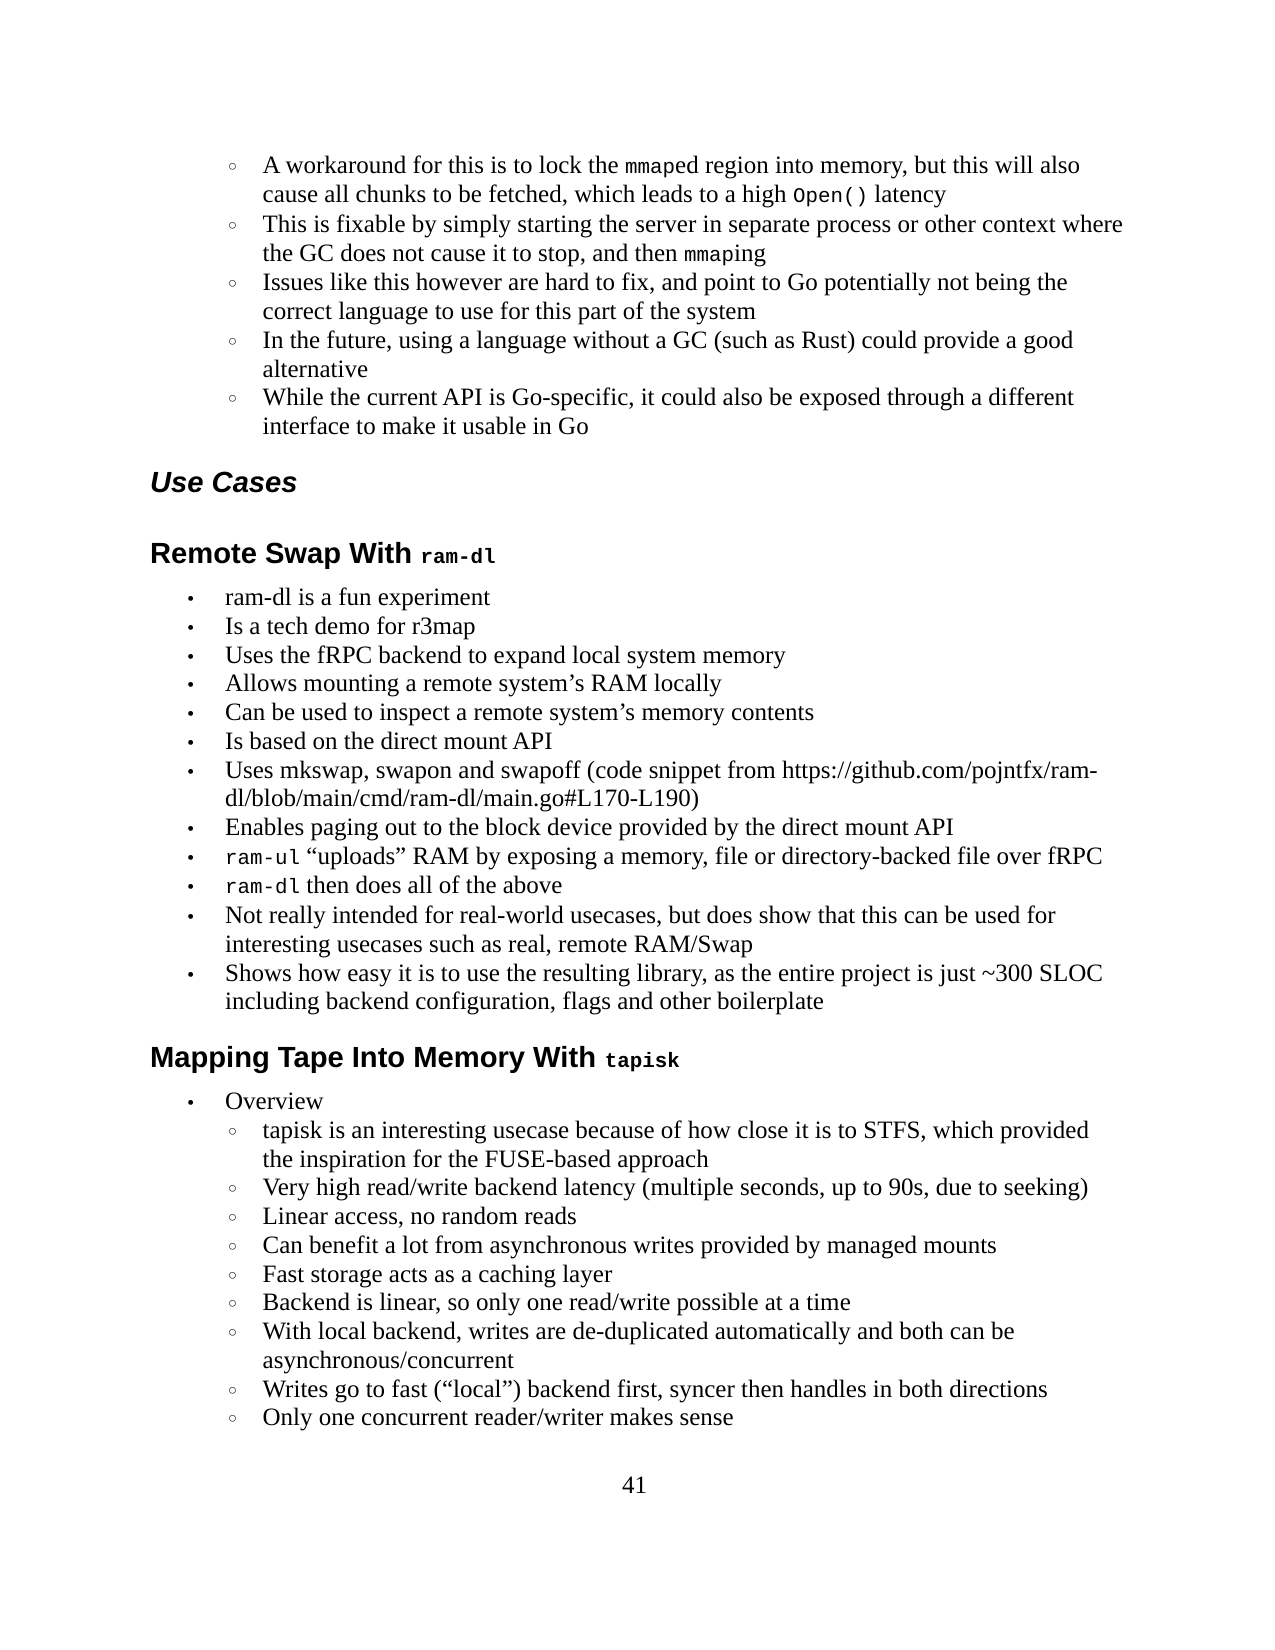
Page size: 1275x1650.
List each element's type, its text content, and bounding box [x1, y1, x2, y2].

list While the current API is Go-specific, it could also be exposed through a different interface to make it usable in Go [225, 382, 1125, 440]
list Shows how easy it is to use the resulting library, as the entire project is just ~300 SLOC including backend configuration, flags and other boilerplate [187, 958, 1125, 1015]
list Overview [187, 1086, 1125, 1115]
list With local backend, writes are de-duplicated automatically and both can be asynchronous/concurrent [225, 1316, 1125, 1374]
list Uses the fRPC backend to expand local system memory [187, 640, 1125, 668]
list Is based on the direct mount API [187, 726, 1125, 755]
subtitle Remote Swap With ram-dl [150, 536, 1125, 570]
list Very high read/write backend latency (multiple seconds, up to 90s, due to seeking) [225, 1172, 1125, 1201]
list Fast storage acts as a caching layer [225, 1259, 1125, 1287]
list Can benefit a lot from asynchronous writes provided by managed mounts [225, 1230, 1125, 1259]
list In the future, using a language without a GC (such as Rust) could provide a good alternative [225, 325, 1125, 382]
list Allows mounting a remote system’s RAM locally [187, 668, 1125, 697]
list ram-dl then does all of the above [187, 871, 1125, 900]
list Uses mkswap, swapon and swapoff (code snippet from https://github.com/pojntfx/ram-dl/blob/main/cmd/ram-dl/main.go#L170-L190) [187, 755, 1125, 812]
list Issues like this however are hard to fix, and point to Go potentially not being the correct language to use for this part of the system [225, 267, 1125, 325]
list Linear access, no random reads [225, 1201, 1125, 1230]
list Writes go to fast (“local”) backend first, syncer then handles in both directions [225, 1374, 1125, 1402]
list Backend is linear, so only one read/write possible at a time [225, 1287, 1125, 1316]
subtitle Mapping Tape Into Memory With tapisk [150, 1040, 1125, 1074]
subtitle Use Cases [150, 465, 1125, 498]
list Is a tech demo for r3map [187, 611, 1125, 640]
list ram-ul “uploads” RAM by exposing a memory, file or directory-backed file over fRPC [187, 841, 1125, 871]
list Can be used to inspect a remote system’s memory contents [187, 697, 1125, 726]
list ram-dl is a fun experiment [187, 582, 1125, 611]
list Only one concurrent reader/writer makes sense [225, 1402, 1125, 1431]
list tapisk is an interesting usecase because of how close it is to STFS, which provided the inspiration for the FUSE-based approach [225, 1115, 1125, 1172]
list A workaround for this is to lock the mmaped region into memory, but this will also cause all chunks to be fetched, which leads to a high Open() latency [225, 150, 1125, 209]
list Not really intended for real-world usecases, but does show that this can be used for interesting usecases such as real, remote RAM/Swap [187, 900, 1125, 958]
list Enables paging out to the block device provided by the direct mount API [187, 812, 1125, 841]
list This is fixable by simply starting the server in separate process or other context where the GC does not cause it to stop, and then mmaping [225, 209, 1125, 267]
